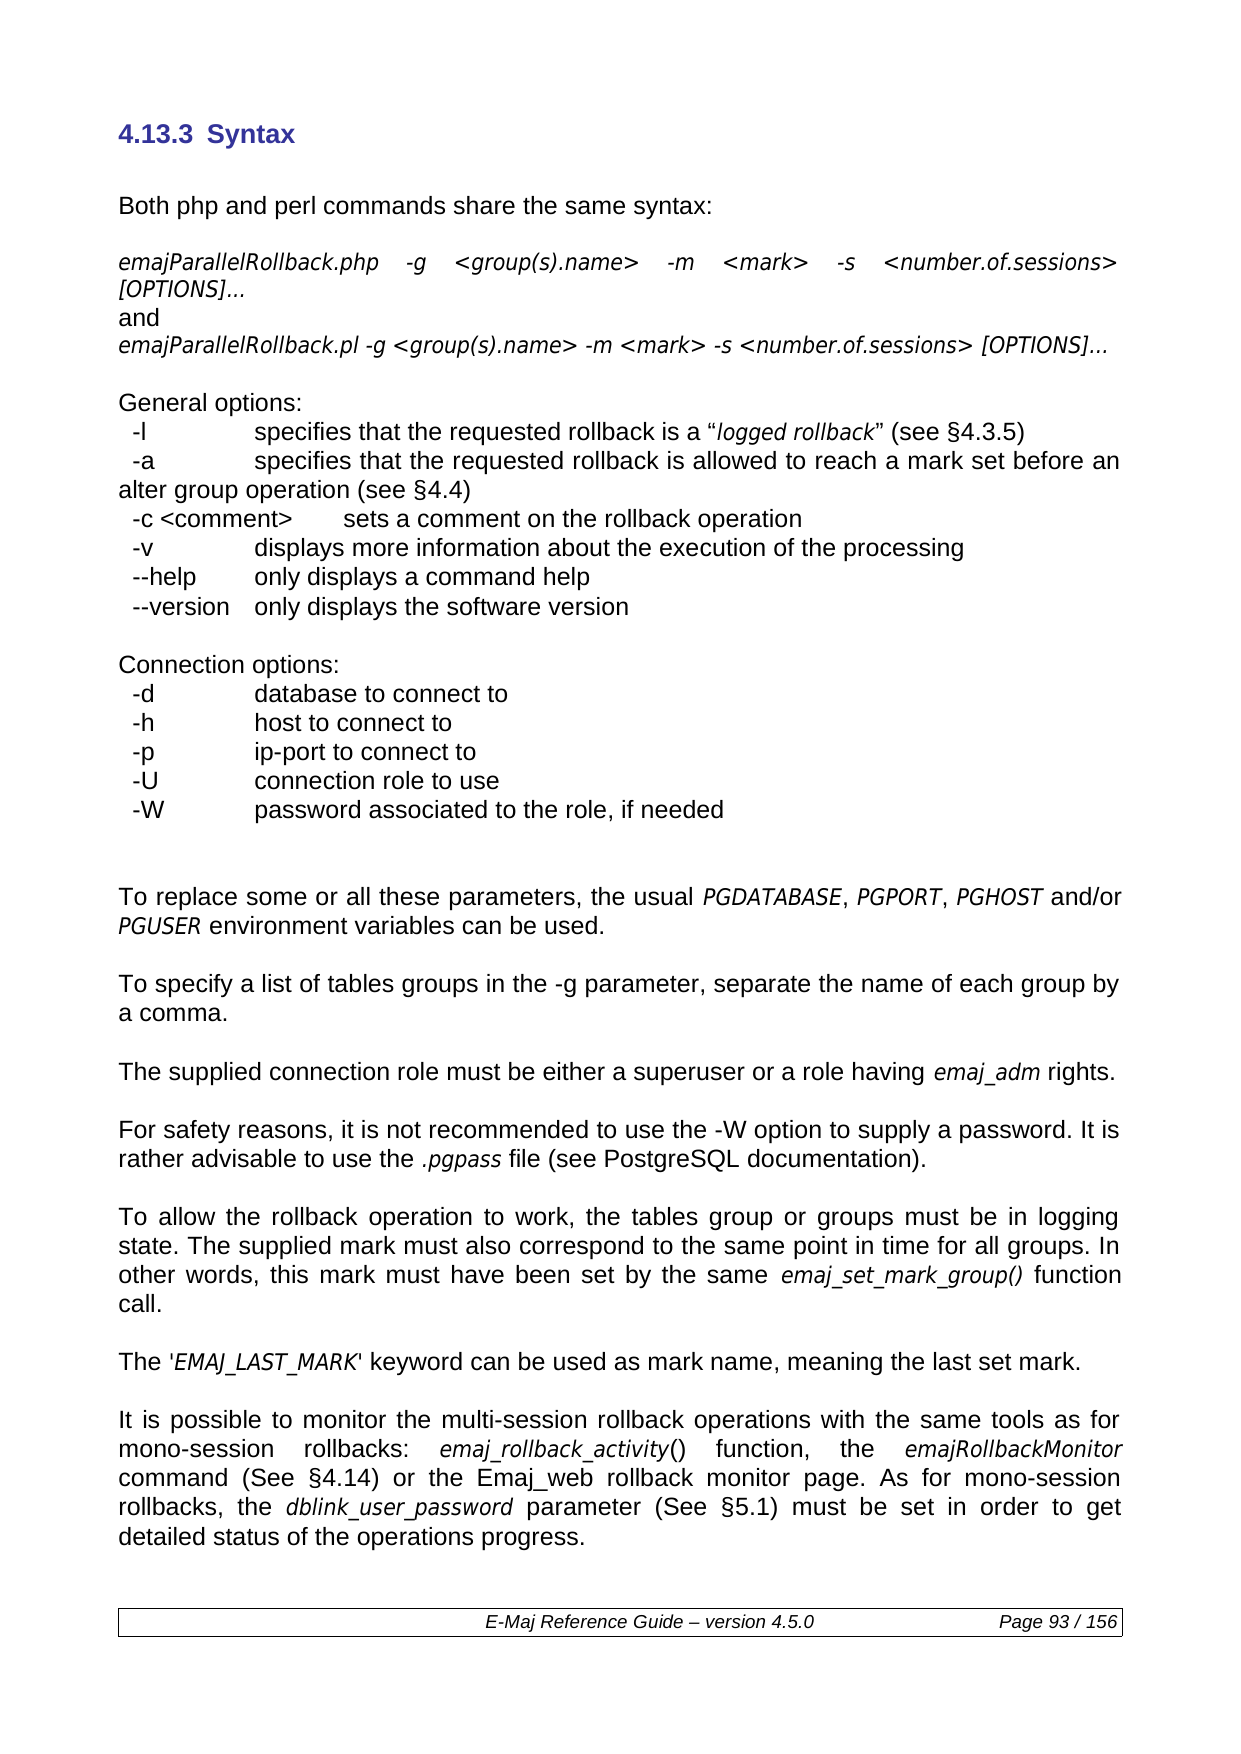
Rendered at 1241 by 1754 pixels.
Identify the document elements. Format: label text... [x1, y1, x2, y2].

text For safety reasons, it is not recommended to use the -W option to supply a password. It is rather advisable to use the .pgpass file (see PostgreSQL documentation). [118, 1114, 1122, 1173]
text To allow the rollback operation to work, the tables group or groups must be in logging state. The supplied mark must also correspond to the same point in time for all groups. In other words, this mark must have been set by the same emaj_set_mark_group() function call. [118, 1202, 1122, 1318]
text -p ip-port to connect to [118, 737, 1122, 766]
text emajParallelRollback.pl -g <group(s).name> -m <mark> -s <number.of.sessions> [OPTIONS]... [118, 332, 1122, 359]
subtitle Syntax [118, 118, 1122, 149]
text emajParallelRollback.php -g <group(s).name> -m <mark> -s <number.of.sessions> [OPTIONS]... [118, 249, 1122, 303]
text -c <comment> sets a comment on the rollback operation [118, 504, 1122, 533]
text The 'EMAJ_LAST_MARK' keyword can be used as mark name, meaning the last set mark. [118, 1347, 1122, 1376]
text Both php and perl commands share the same syntax: [118, 191, 1122, 220]
text -U connection role to use [118, 766, 1122, 795]
text The supplied connection role must be either a superuser or a role having emaj_adm rights. [118, 1056, 1122, 1085]
text It is possible to monitor the multi-session rollback operations with the same tools as for mono-session rollbacks: emaj_rollback_activity() function, the emajRollbackMonitor command (See §4.14) or the Emaj_web rollback monitor page. As for mono-session rollbacks, the dblink_user_password parameter (See §5.1) must be set in order to get detailed status of the operations progress. [118, 1405, 1122, 1550]
text -a specifies that the requested rollback is allowed to reach a mark set before an alter group operation (see §4.4) [118, 446, 1122, 504]
text -h host to connect to [118, 708, 1122, 737]
text Connection options: [118, 649, 1122, 678]
text To specify a list of tables groups in the -g parameter, separate the name of each group by a comma. [118, 969, 1122, 1027]
text General options: [118, 388, 1122, 417]
text --version only displays the software version [118, 591, 1122, 620]
text -W password associated to the role, if needed [118, 795, 1122, 824]
text and [118, 303, 1122, 332]
text --help only displays a command help [118, 562, 1122, 591]
text -l specifies that the requested rollback is a “logged rollback” (see §4.3.5) [118, 417, 1122, 446]
text -d database to connect to [118, 678, 1122, 708]
text To replace some or all these parameters, the usual PGDATABASE, PGPORT, PGHOST and/or PGUSER environment variables can be used. [118, 882, 1122, 940]
text -v displays more information about the execution of the processing [118, 533, 1122, 562]
